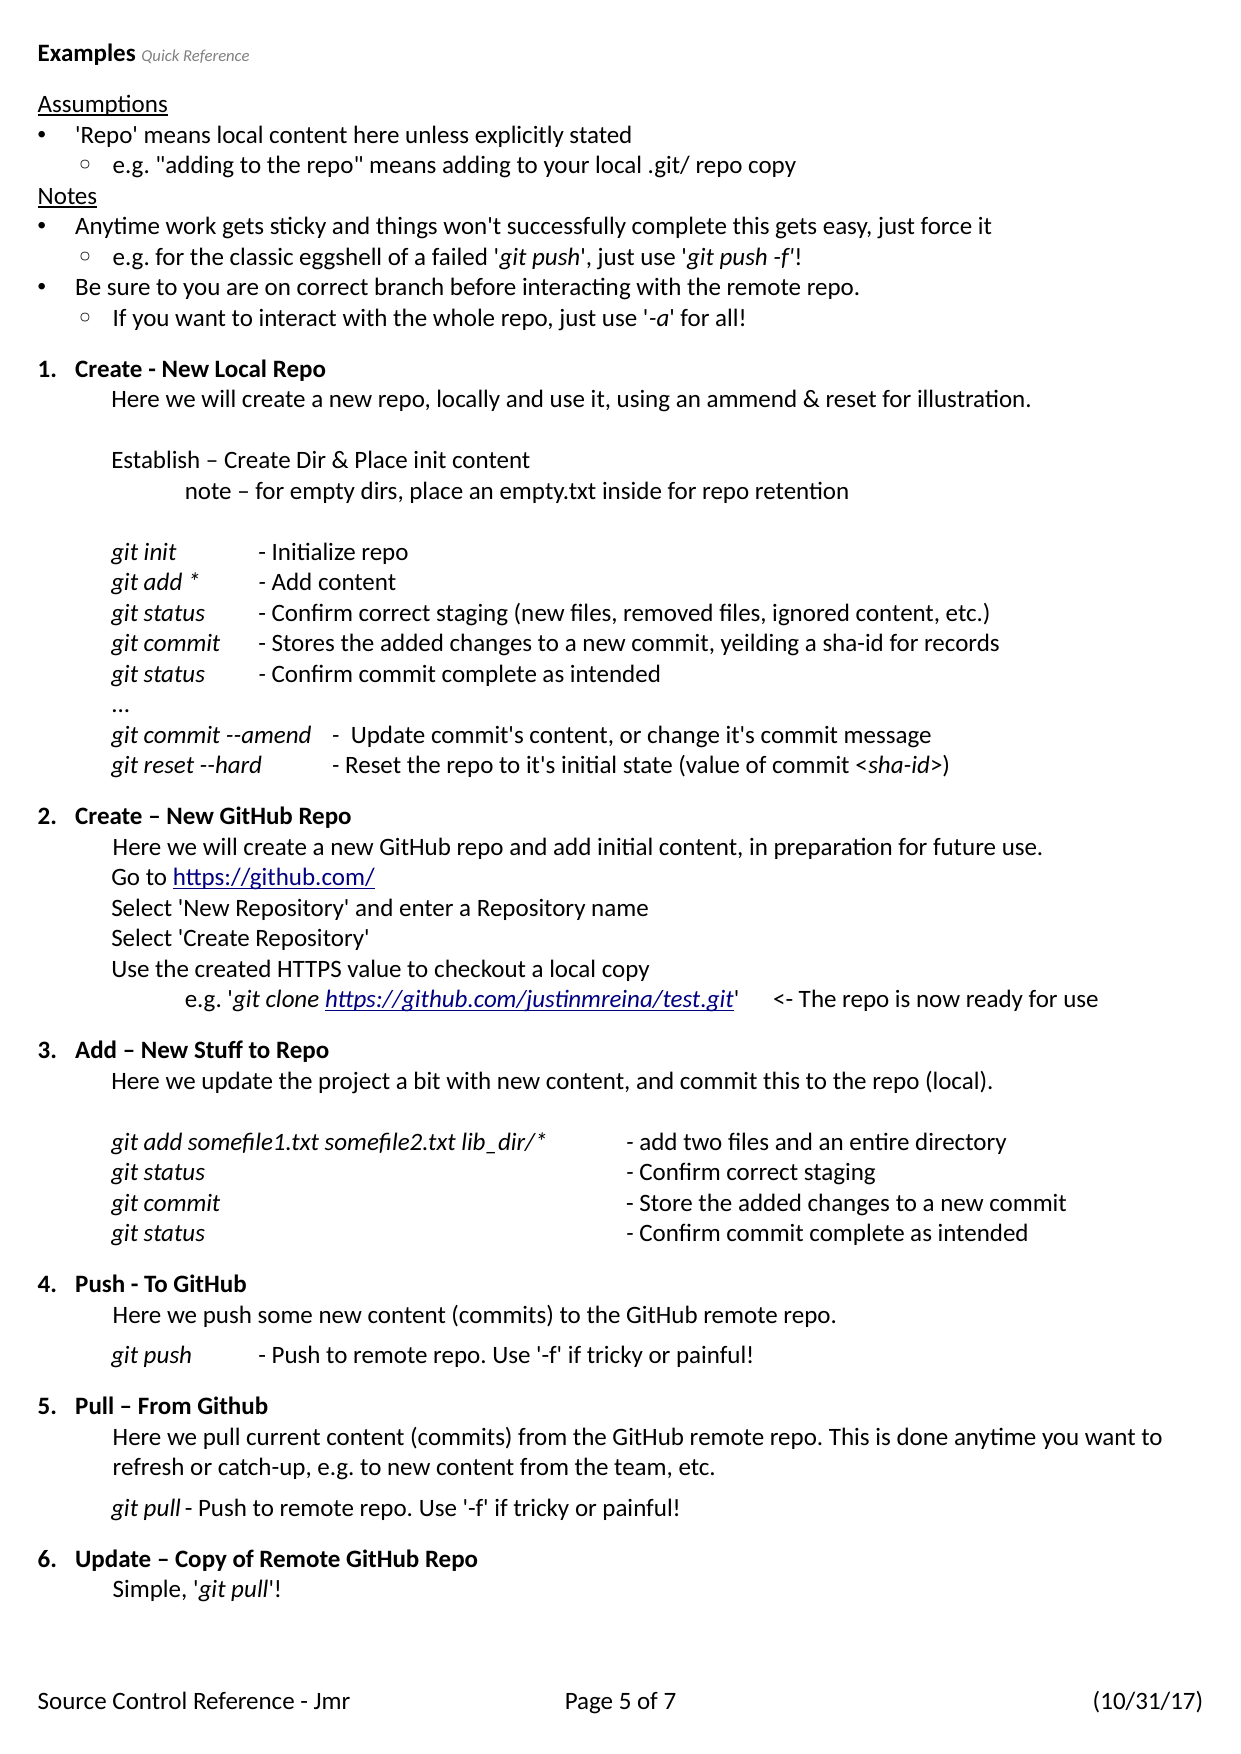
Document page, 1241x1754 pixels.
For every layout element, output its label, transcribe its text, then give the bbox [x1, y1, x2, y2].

text Select 'Create Repository' [37, 922, 1203, 953]
text Go to https://github.com/ [37, 861, 1203, 892]
text Examples Quick Reference [37, 37, 1203, 68]
text git status - Confirm correct staging [37, 1156, 1203, 1187]
text e.g. 'git clone https://github.com/justinmreina/test.git' <- The repo is now ready for use [37, 983, 1203, 1014]
text git status - Confirm commit complete as intended [37, 1217, 1203, 1248]
text ... [37, 688, 1203, 719]
text git commit - Stores the added changes to a new commit, yeilding a sha-id for records [37, 627, 1203, 658]
text Here we will create a new repo, locally and use it, using an ammend & reset for illustration. [37, 383, 1203, 414]
text git commit --amend - Update commit's content, or change it's commit message [37, 719, 1203, 749]
list If you want to interact with the whole repo, just use '-a' for all! [75, 302, 1203, 332]
text Here we update the project a bit with new content, and commit this to the repo (local). [37, 1065, 1203, 1095]
text Select 'New Repository' and enter a Repository name [37, 892, 1203, 922]
text git reset --hard - Reset the repo to it's initial state (value of commit <sha-id>) [37, 749, 1203, 780]
text git init - Initialize repo [37, 536, 1203, 566]
text git add somefile1.txt somefile2.txt lib_dir/* - add two files and an entire directory [37, 1126, 1203, 1156]
list Here we will create a new GitHub repo and add initial content, in preparation for future use. [75, 831, 1203, 861]
text git commit - Store the added changes to a new commit [37, 1187, 1203, 1217]
list Here we push some new content (commits) to the GitHub remote repo. [75, 1299, 1203, 1329]
list Create – New GitHub Repo [37, 800, 1203, 831]
list Update – Copy of Remote GitHub Repo [37, 1543, 1203, 1573]
list Here we pull current content (commits) from the GitHub remote repo. This is done anytime you want to refresh or catch-up, e.g. to new content from the team, etc. [75, 1421, 1203, 1482]
list Be sure to you are on correct branch before interacting with the remote repo. [37, 271, 1203, 302]
list 'Repo' means local content here unless explicitly stated [37, 119, 1203, 149]
text note – for empty dirs, place an empty.txt inside for repo retention [37, 475, 1203, 505]
text git status - Confirm correct staging (new files, removed files, ignored content, etc.) [37, 597, 1203, 627]
list e.g. "adding to the repo" means adding to your local .git/ repo copy [75, 149, 1203, 180]
text Assumptions [37, 88, 1203, 119]
list Create - New Local Repo [37, 353, 1203, 383]
text git status - Confirm commit complete as intended [37, 658, 1203, 688]
text git push - Push to remote repo. Use '-f' if tricky or painful! [37, 1339, 1203, 1370]
list Pull – From Github [37, 1390, 1203, 1421]
text Use the created HTTPS value to checkout a local copy [37, 953, 1203, 983]
list Push - To GitHub [37, 1268, 1203, 1299]
list Anytime work gets sticky and things won't successfully complete this gets easy, just force it [37, 210, 1203, 241]
text Notes [37, 180, 1203, 210]
text git add * - Add content [37, 566, 1203, 597]
text Establish – Create Dir & Place init content [37, 444, 1203, 475]
list e.g. for the classic eggshell of a failed 'git push', just use 'git push -f'! [75, 241, 1203, 271]
text git pull - Push to remote repo. Use '-f' if tricky or painful! [37, 1492, 1203, 1523]
list Add – New Stuff to Repo [37, 1034, 1203, 1065]
list Simple, 'git pull'! [75, 1573, 1203, 1604]
